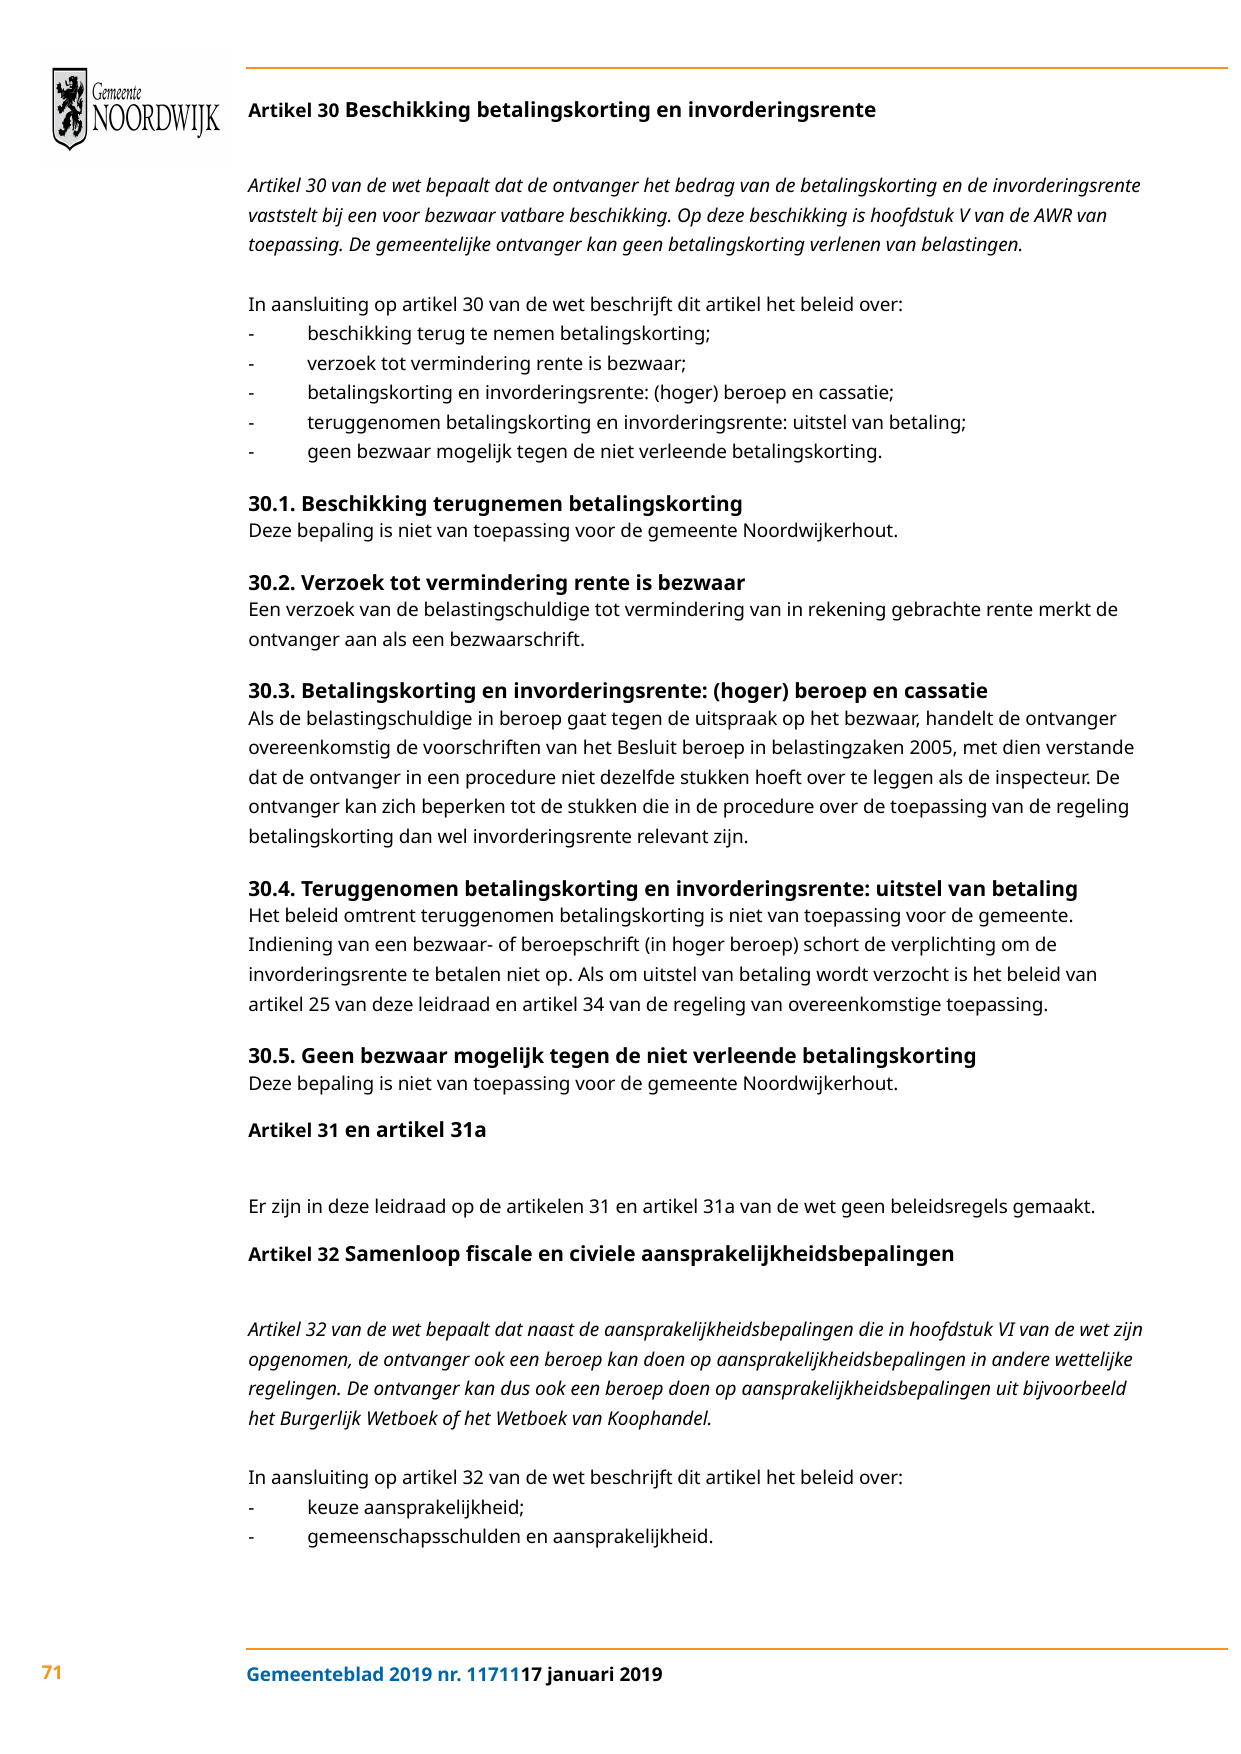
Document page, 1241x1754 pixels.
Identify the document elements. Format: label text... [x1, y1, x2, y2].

text Artikel 30 van de wet bepaalt dat de ontvanger het bedrag van de betalingskorting en de invorderingsrente vaststelt bij een voor bezwaar vatbare beschikking. Op deze beschikking is hoofdstuk V van de AWR van toepassing. De gemeentelijke ontvanger kan geen betalingskorting verlenen van belastingen. [248, 172, 1152, 257]
text Deze bepaling is niet van toepassing voor de gemeente Noordwijkerhout. [248, 1070, 1152, 1095]
list keuze aansprakelijkheid; [248, 1494, 1152, 1519]
list betalingskorting en invorderingsrente: (hoger) beroep en cassatie; [248, 379, 1152, 405]
text Er zijn in deze leidraad op de artikelen 31 en artikel 31a van de wet geen beleidsregels gemaakt. [248, 1193, 1152, 1219]
text In aansluiting op artikel 32 van de wet beschrijft dit artikel het beleid over: [248, 1464, 1152, 1490]
list teruggenomen betalingskorting en invorderingsrente: uitstel van betaling; [248, 409, 1152, 435]
text Artikel 30 Beschikking betalingskorting en invorderingsrente [248, 95, 1152, 123]
text 30.1. Beschikking terugnemen betalingskorting [248, 489, 1152, 518]
list verzoek tot vermindering rente is bezwaar; [248, 350, 1152, 376]
picture [41, 47, 231, 172]
text Artikel 32 Samenloop fiscale en civiele aansprakelijkheidsbepalingen [248, 1239, 1152, 1267]
text 30.2. Verzoek tot vermindering rente is bezwaar [248, 568, 1152, 596]
list gemeenschapsschulden en aansprakelijkheid. [248, 1523, 1152, 1549]
text Het beleid omtrent teruggenomen betalingskorting is niet van toepassing voor de gemeente. [248, 902, 1152, 928]
text Deze bepaling is niet van toepassing voor de gemeente Noordwijkerhout. [248, 518, 1152, 543]
text 30.5. Geen bezwaar mogelijk tegen de niet verleende betalingskorting [248, 1041, 1152, 1070]
text 30.4. Teruggenomen betalingskorting en invorderingsrente: uitstel van betaling [248, 874, 1152, 902]
text Artikel 32 van de wet bepaalt dat naast de aansprakelijkheidsbepalingen die in hoofdstuk VI van de wet zijn opgenomen, de ontvanger ook een beroep kan doen op aansprakelijkheidsbepalingen in andere wettelijke regelingen. De ontvanger kan dus ook een beroep doen op aansprakelijkheidsbepalingen uit bijvoorbeeld het Burgerlijk Wetboek of het Wetboek van Koophandel. [248, 1316, 1152, 1431]
list beschikking terug te nemen betalingskorting; [248, 320, 1152, 346]
list geen bezwaar mogelijk tegen de niet verleende betalingskorting. [248, 439, 1152, 464]
text Een verzoek van de belastingschuldige tot vermindering van in rekening gebrachte rente merkt de ontvanger aan als een bezwaarschrift. [248, 596, 1152, 652]
text In aansluiting op artikel 30 van de wet beschrijft dit artikel het beleid over: [248, 291, 1152, 317]
text Indiening van een bezwaar- of beroepschrift (in hoger beroep) schort de verplichting om de invorderingsrente te betalen niet op. Als om uitstel van betaling wordt verzocht is het beleid van artikel 25 van deze leidraad en artikel 34 van de regeling van overeenkomstige toepassing. [248, 932, 1152, 1017]
text Artikel 31 en artikel 31a [248, 1115, 1152, 1144]
text Als de belastingschuldige in beroep gaat tegen de uitspraak op het bezwaar, handelt de ontvanger overeenkomstig de voorschriften van het Besluit beroep in belastingzaken 2005, met dien verstande dat de ontvanger in een procedure niet dezelfde stukken hoeft over te leggen als de inspecteur. De ontvanger kan zich beperken tot de stukken die in de procedure over de toepassing van de regeling betalingskorting dan wel invorderingsrente relevant zijn. [248, 705, 1152, 849]
text 30.3. Betalingskorting en invorderingsrente: (hoger) beroep en cassatie [248, 676, 1152, 705]
